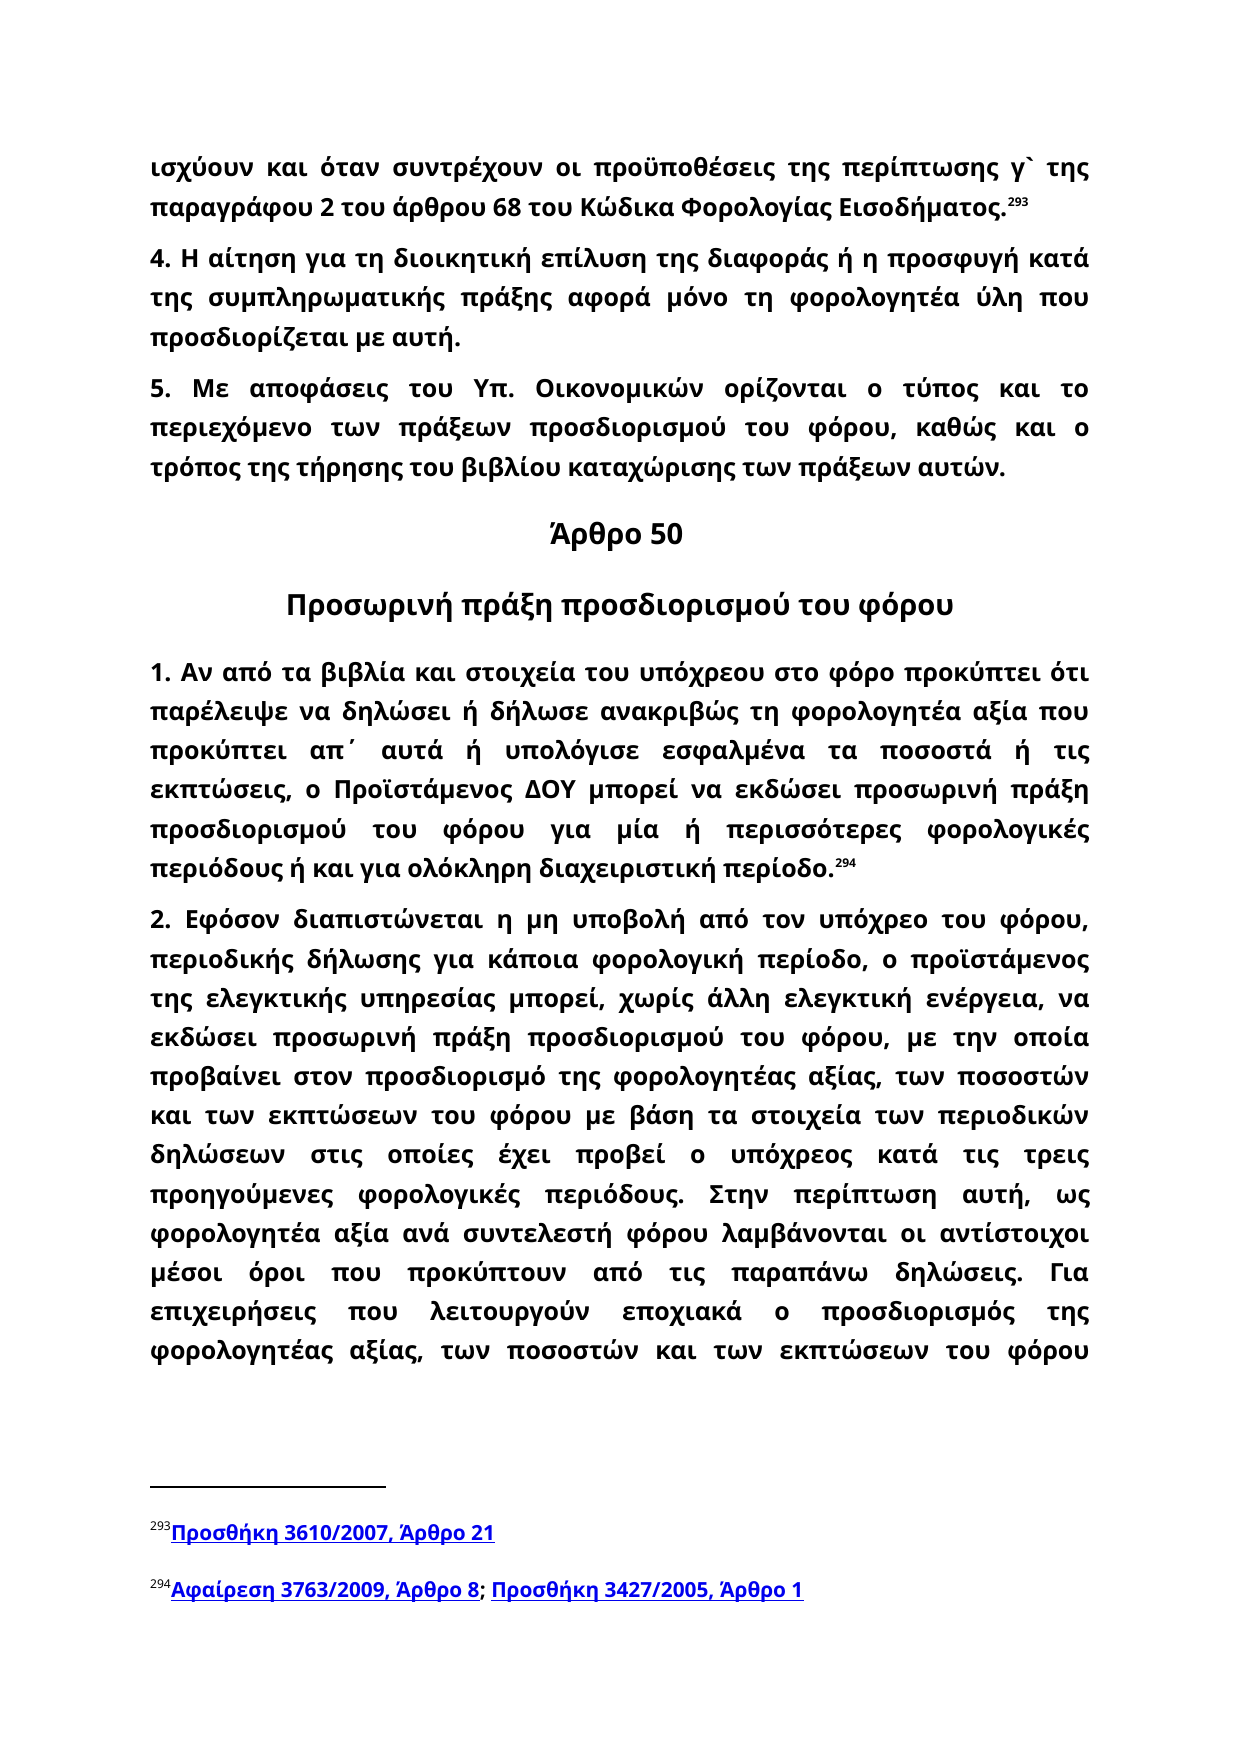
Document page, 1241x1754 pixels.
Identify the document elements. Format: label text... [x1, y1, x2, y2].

text 5. Με αποφάσεις του Υπ. Οικονομικών ορίζονται ο τύπος και το περιεχόμενο των πράξεων προσδιορισμού του φόρου, καθώς και ο τρόπος της τήρησης του βιβλίου καταχώρισης των πράξεων αυτών. [150, 371, 1090, 483]
text 2. Εφόσον διαπιστώνεται η μη υποβολή από τον υπόχρεο του φόρου, περιοδικής δήλωσης για κάποια φορολογική περίοδο, ο προϊστάμενος της ελεγκτικής υπηρεσίας μπορεί, χωρίς άλλη ελεγκτική ενέργεια, να εκδώσει προσωρινή πράξη προσδιορισμού του φόρου, με την οποία προβαίνει στον προσδιορισμό της φορολογητέας αξίας, των ποσοστών και των εκπτώσεων του φόρου με βάση τα στοιχεία των περιοδικών δηλώσεων στις οποίες έχει προβεί ο υπόχρεος κατά τις τρεις προηγούμενες φορολογικές περιόδους. Στην περίπτωση αυτή, ως φορολογητέα αξία ανά συντελεστή φόρου λαμβάνονται οι αντίστοιχοι μέσοι όροι που προκύπτουν από τις παραπάνω δηλώσεις. Για επιχειρήσεις που λειτουργούν εποχιακά ο προσδιορισμός της φορολογητέας αξίας, των ποσοστών και των εκπτώσεων του φόρου [150, 902, 1090, 1367]
subtitle Προσωρινή πράξη προσδιορισμού του φόρου [150, 584, 1090, 624]
text 4. Η αίτηση για τη διοικητική επίλυση της διαφοράς ή η προσφυγή κατά της συμπληρωματικής πράξης αφορά μόνο τη φορολογητέα ύλη που προσδιορίζεται με αυτή. [150, 241, 1090, 353]
subtitle Άρθρο 50 [150, 513, 1090, 553]
text Αφαίρεση 3763/2009, Άρθρο 8; Προσθήκη 3427/2005, Άρθρο 1 [150, 1576, 1090, 1604]
text 1. Αν από τα βιβλία και στοιχεία του υπόχρεου στο φόρο προκύπτει ότι παρέλειψε να δηλώσει ή δήλωσε ανακριβώς τη φορολογητέα αξία που προκύπτει απ΄ αυτά ή υπολόγισε εσφαλμένα τα ποσοστά ή τις εκπτώσεις, ο Προϊστάμενος ΔΟΥ μπορεί να εκδώσει προσωρινή πράξη προσδιορισμού του φόρου για μία ή περισσότερες φορολογικές περιόδους ή και για ολόκληρη διαχειριστική περίοδο. [150, 654, 1090, 884]
text Προσθήκη 3610/2007, Άρθρο 21 [150, 1518, 1090, 1546]
text ισχύουν και όταν συντρέχουν οι προϋποθέσεις της περίπτωσης γ` της παραγράφου 2 του άρθρου 68 του Κώδικα Φορολογίας Εισοδήματος. [150, 150, 1090, 223]
